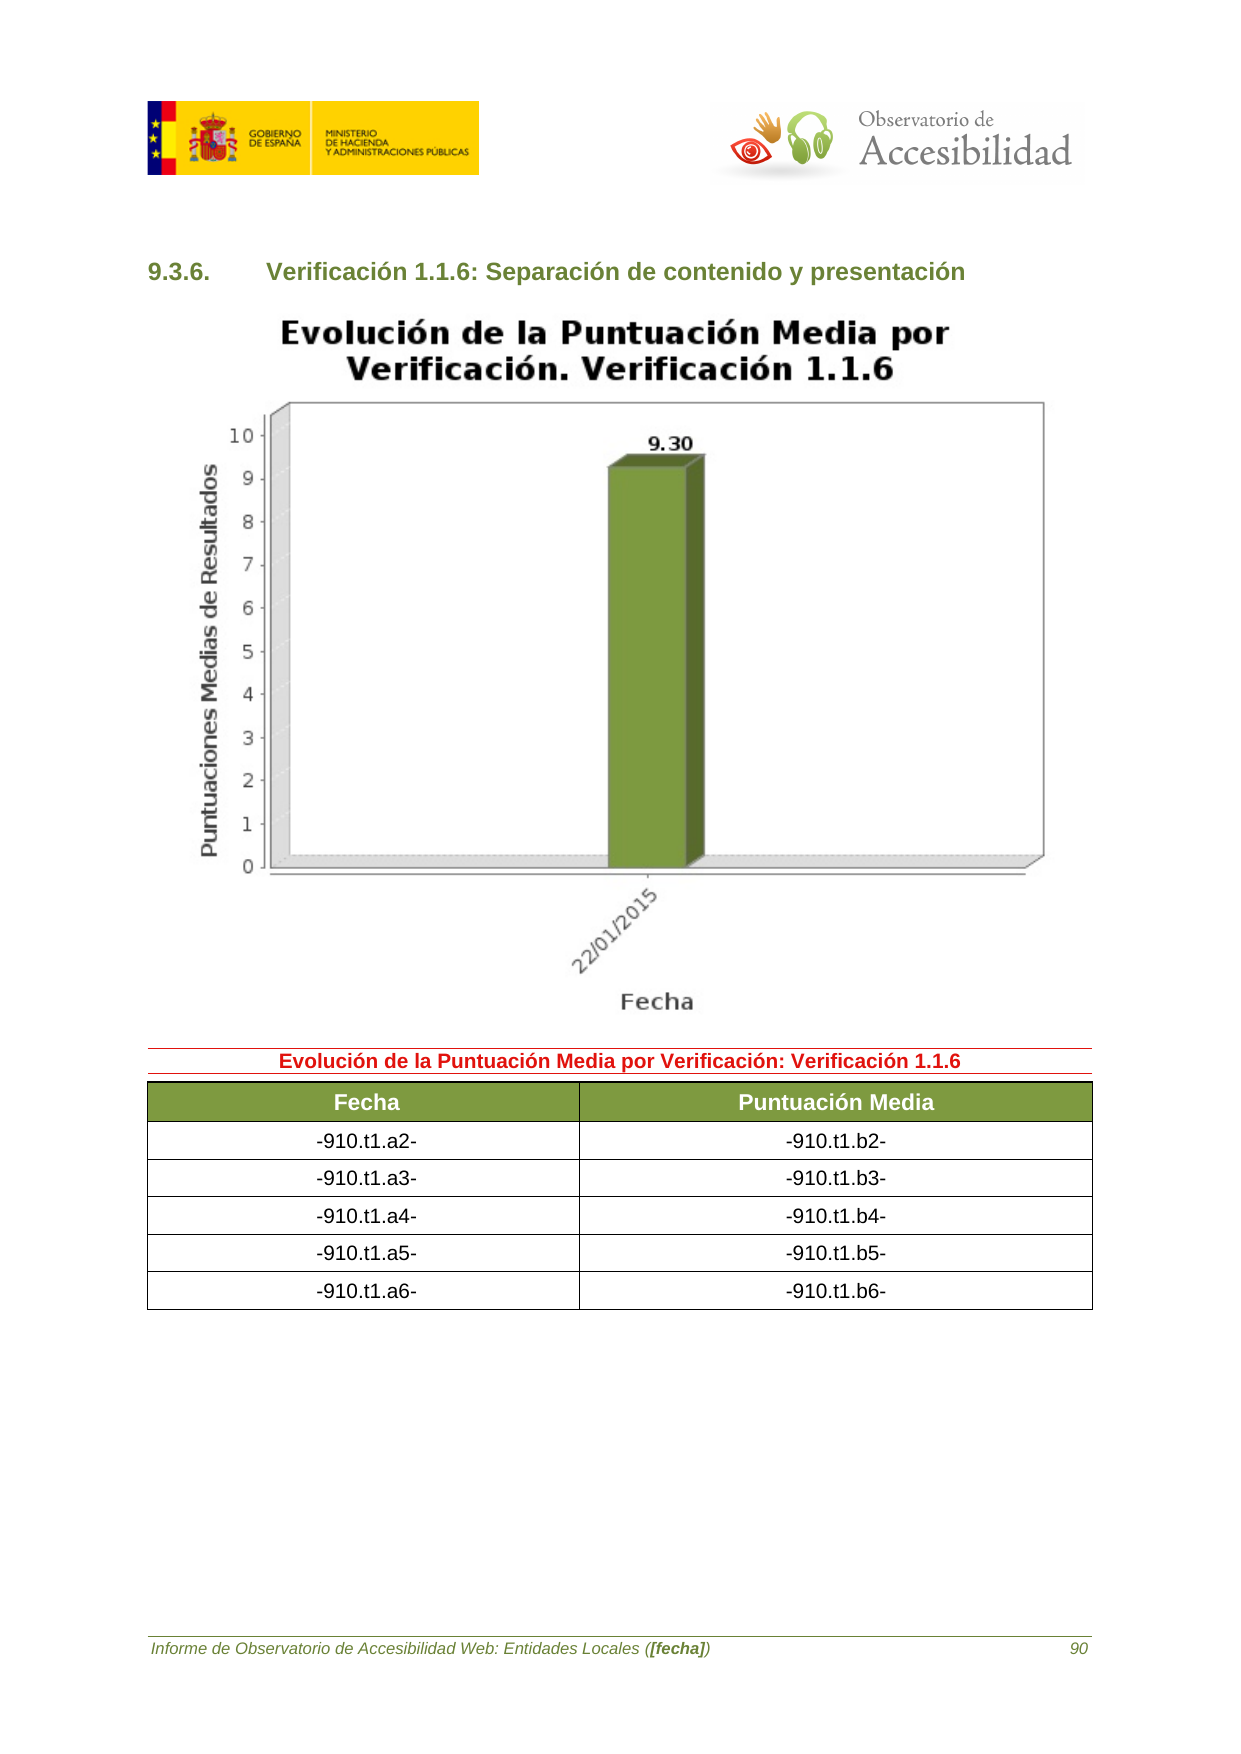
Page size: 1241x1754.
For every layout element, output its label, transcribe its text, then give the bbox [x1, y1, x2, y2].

subtitle Verificación 1.1.6: Separación de contenido y presentación [148, 257, 1092, 286]
table_cell -910.t1.b5- [580, 1235, 1092, 1271]
picture [178, 313, 1062, 1024]
table_cell -910.t1.a4- [148, 1197, 579, 1234]
table_cell -910.t1.a3- [148, 1160, 579, 1196]
table_cell -910.t1.a5- [148, 1235, 579, 1271]
table_header Fecha [148, 1083, 579, 1121]
text Evolución de la Puntuación Media por Verificación: Verificación 1.1.6 [148, 1049, 1092, 1073]
table_cell -910.t1.b6- [580, 1272, 1092, 1309]
table_cell -910.t1.a2- [148, 1122, 579, 1159]
picture [147, 101, 479, 175]
picture [710, 102, 1086, 185]
table_cell -910.t1.b2- [580, 1122, 1092, 1159]
table_cell -910.t1.a6- [148, 1272, 579, 1309]
table_header Puntuación Media [580, 1083, 1092, 1121]
table_cell -910.t1.b4- [580, 1197, 1092, 1234]
table_cell -910.t1.b3- [580, 1160, 1092, 1196]
